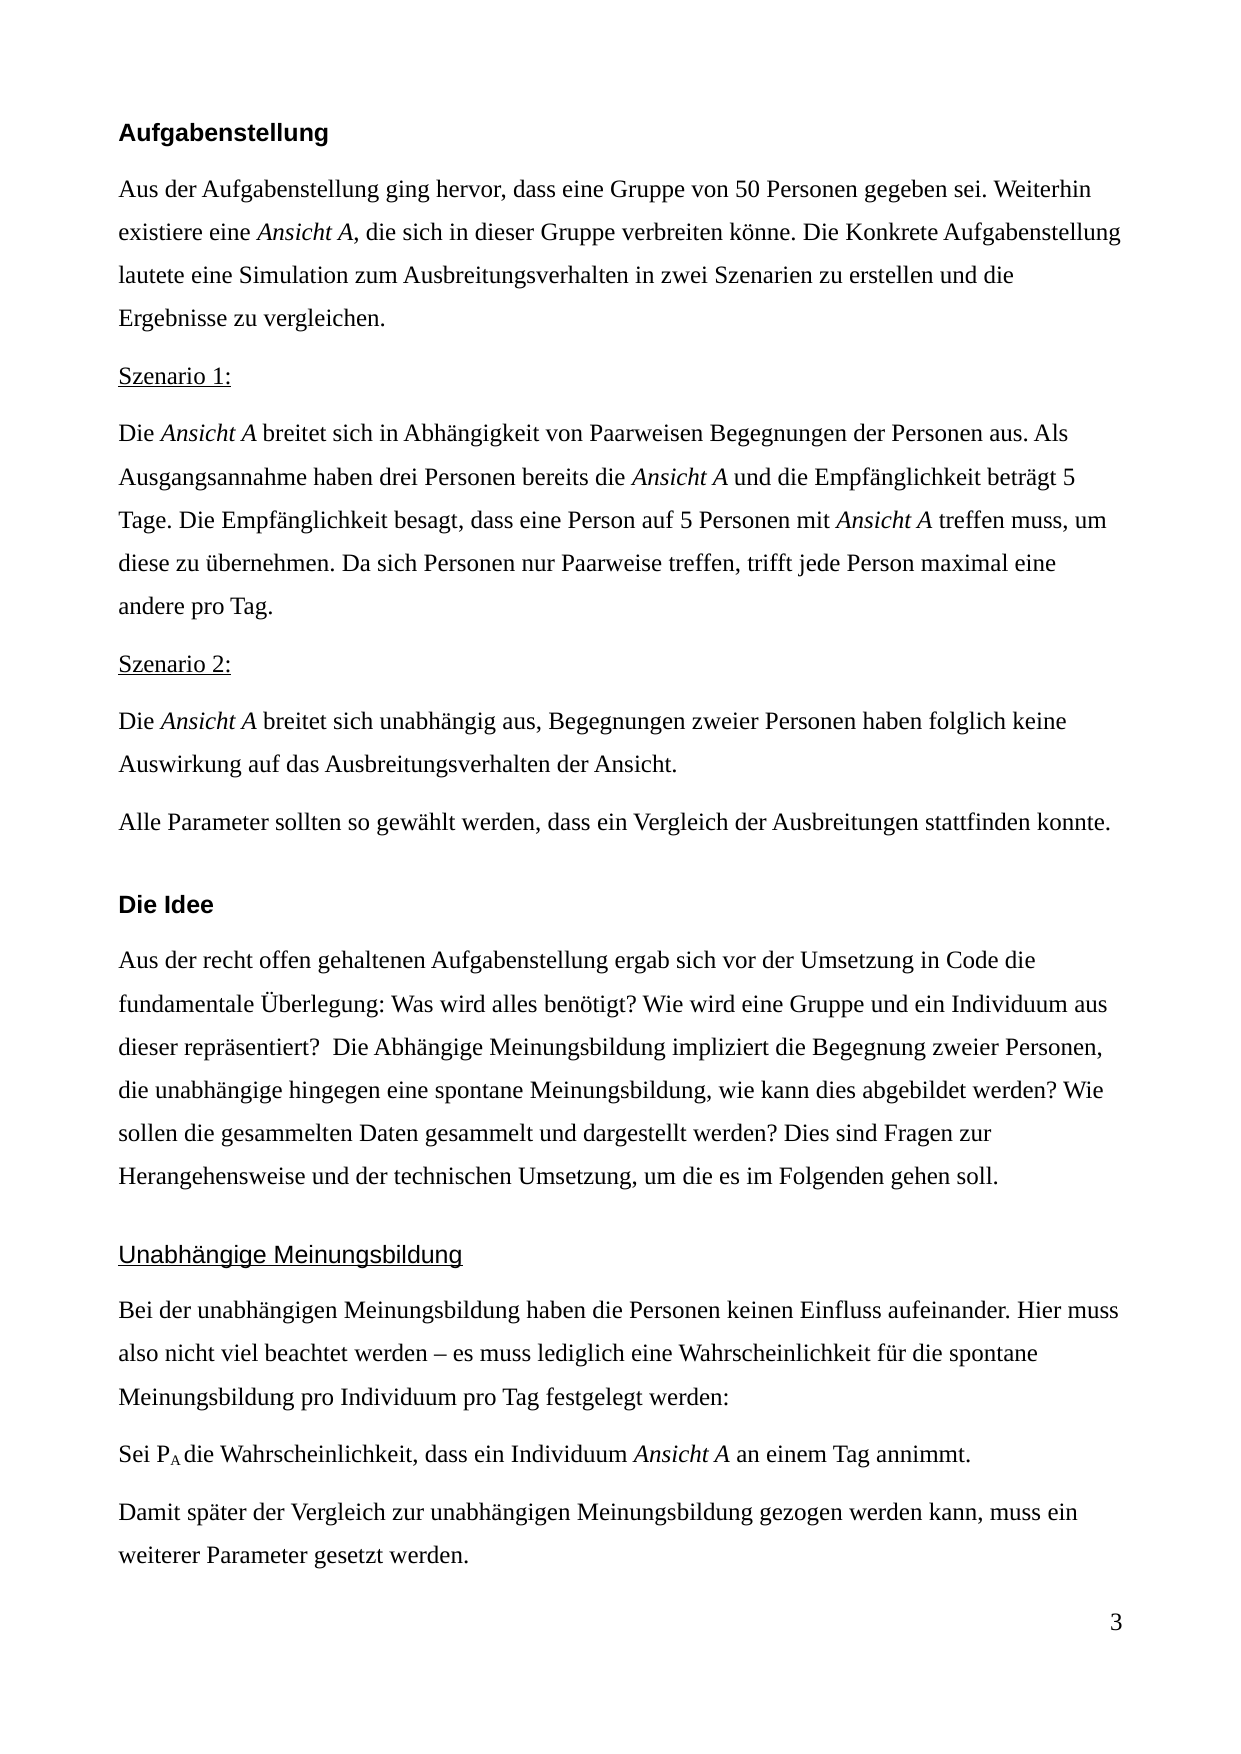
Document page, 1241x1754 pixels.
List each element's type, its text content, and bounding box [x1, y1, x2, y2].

subtitle Die Idee [118, 890, 1122, 919]
text Aus der Aufgabenstellung ging hervor, dass eine Gruppe von 50 Personen gegeben sei. Weiterhin existiere eine Ansicht A, die sich in dieser Gruppe verbreiten könne. Die Konkrete Aufgabenstellung lautete eine Simulation zum Ausbreitungsverhalten in zwei Szenarien zu erstellen und die Ergebnisse zu vergleichen. [118, 174, 1122, 332]
text Die Ansicht A breitet sich unabhängig aus, Begegnungen zweier Personen haben folglich keine Auswirkung auf das Ausbreitungsverhalten der Ansicht. [118, 706, 1122, 778]
subtitle Aufgabenstellung [118, 118, 1122, 147]
text Szenario 1: [118, 361, 1122, 389]
text Szenario 2: [118, 649, 1122, 677]
text Bei der unabhängigen Meinungsbildung haben die Personen keinen Einfluss aufeinander. Hier muss also nicht viel beachtet werden – es muss lediglich eine Wahrscheinlichkeit für die spontane Meinungsbildung pro Individuum pro Tag festgelegt werden: [118, 1295, 1122, 1410]
text Damit später der Vergleich zur unabhängigen Meinungsbildung gezogen werden kann, muss ein weiterer Parameter gesetzt werden. [118, 1497, 1122, 1569]
subtitle Unabhängige Meinungsbildung [118, 1240, 1122, 1268]
text Sei PA die Wahrscheinlichkeit, dass ein Individuum Ansicht A an einem Tag annimmt. [118, 1439, 1122, 1468]
text Aus der recht offen gehaltenen Aufgabenstellung ergab sich vor der Umsetzung in Code die fundamentale Überlegung: Was wird alles benötigt? Wie wird eine Gruppe und ein Individuum aus dieser repräsentiert? Die Abhängige Meinungsbildung impliziert die Begegnung zweier Personen, die unabhängige hingegen eine spontane Meinungsbildung, wie kann dies abgebildet werden? Wie sollen die gesammelten Daten gesammelt und dargestellt werden? Dies sind Fragen zur Herangehensweise und der technischen Umsetzung, um die es im Folgenden gehen soll. [118, 946, 1122, 1190]
text Alle Parameter sollten so gewählt werden, dass ein Vergleich der Ausbreitungen stattfinden konnte. [118, 807, 1122, 836]
text Die Ansicht A breitet sich in Abhängigkeit von Paarweisen Begegnungen der Personen aus. Als Ausgangsannahme haben drei Personen bereits die Ansicht A und die Empfänglichkeit beträgt 5 Tage. Die Empfänglichkeit besagt, dass eine Person auf 5 Personen mit Ansicht A treffen muss, um diese zu übernehmen. Da sich Personen nur Paarweise treffen, trifft jede Person maximal eine andere pro Tag. [118, 418, 1122, 620]
